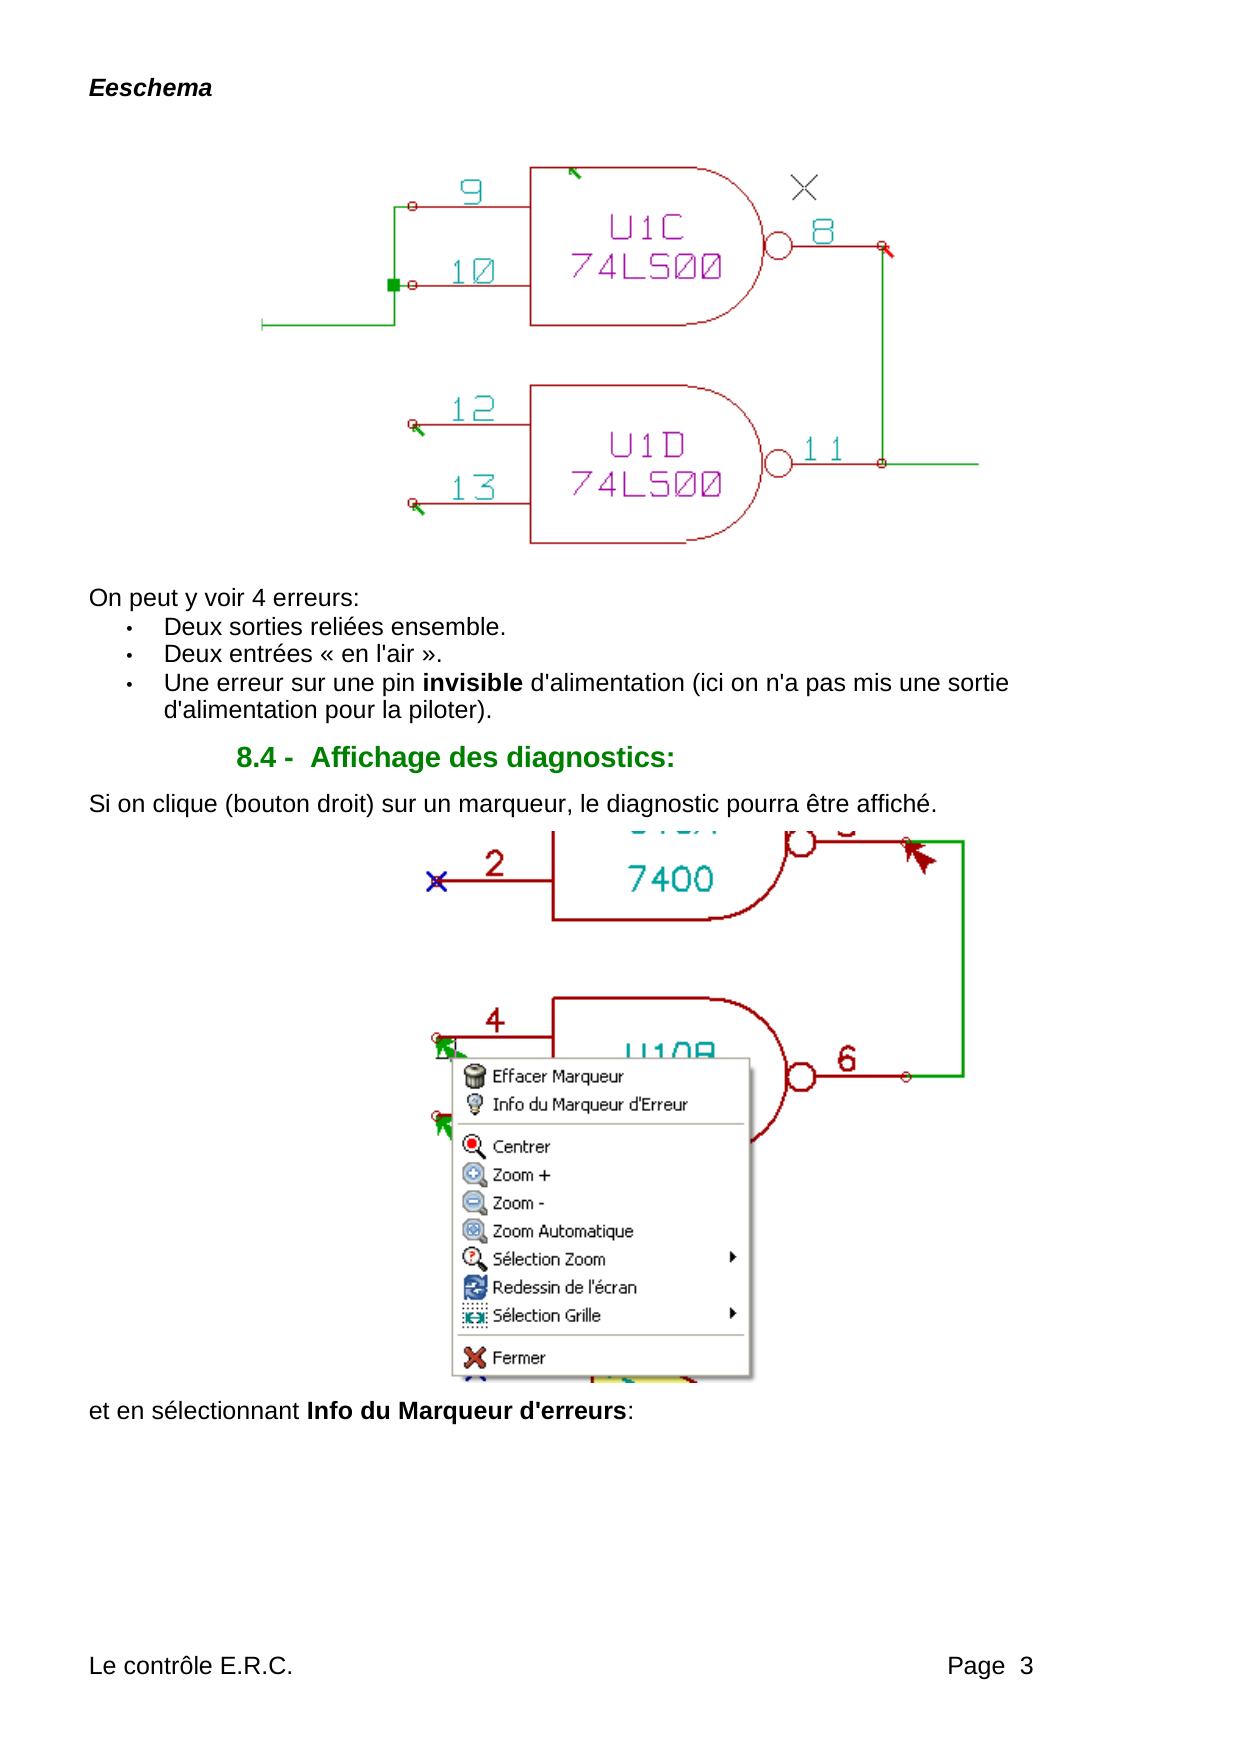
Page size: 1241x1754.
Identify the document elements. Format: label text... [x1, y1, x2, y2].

text et en sélectionnant Info du Marqueur d'erreurs: [88, 1397, 1152, 1425]
list Deux sorties reliées ensemble. [126, 612, 1152, 640]
list Deux entrées « en l'air ». [126, 640, 1152, 668]
list Une erreur sur une pin invisible d'alimentation (ici on n'a pas mis une sortie d'alimentation pour la piloter). [126, 668, 1152, 724]
text On peut y voir 4 erreurs: [88, 584, 1152, 612]
text Si on clique (bouton droit) sur un marqueur, le diagnostic pourra être affiché. [88, 789, 1152, 817]
subtitle Affichage des diagnostics: [162, 741, 1152, 773]
picture [250, 831, 990, 1383]
